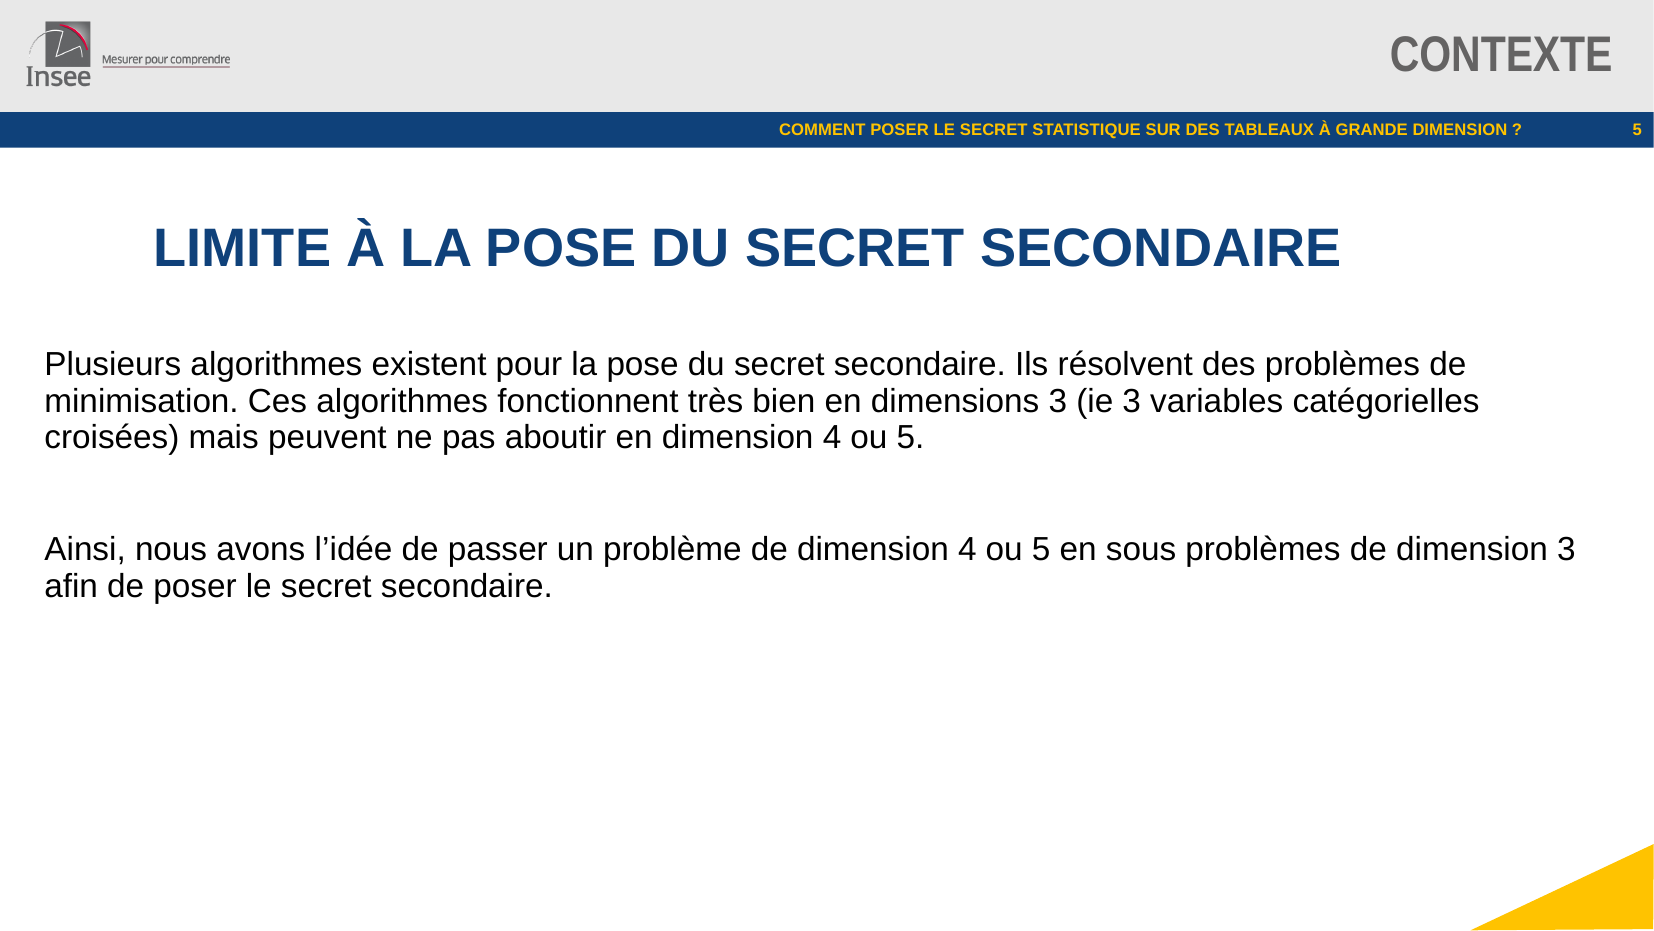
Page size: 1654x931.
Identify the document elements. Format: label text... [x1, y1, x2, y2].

text_box Plusieurs algorithmes existent pour la pose du secret secondaire. Ils résolvent des problèmes de minimisation. Ces algorithmes fonctionnent très bien en dimensions 3 (ie 3 variables catégorielles croisées) mais peuvent ne pas aboutir en dimension 4 ou 5. Ainsi, nous avons l’idée de passer un problème de dimension 4 ou 5 en sous problèmes de dimension 3 afin de poser le secret secondaire. [29, 300, 1625, 931]
list Limite à la pose du secret secondaire [82, 217, 1571, 296]
picture [23, 0, 230, 89]
title Contexte [265, 0, 1625, 107]
